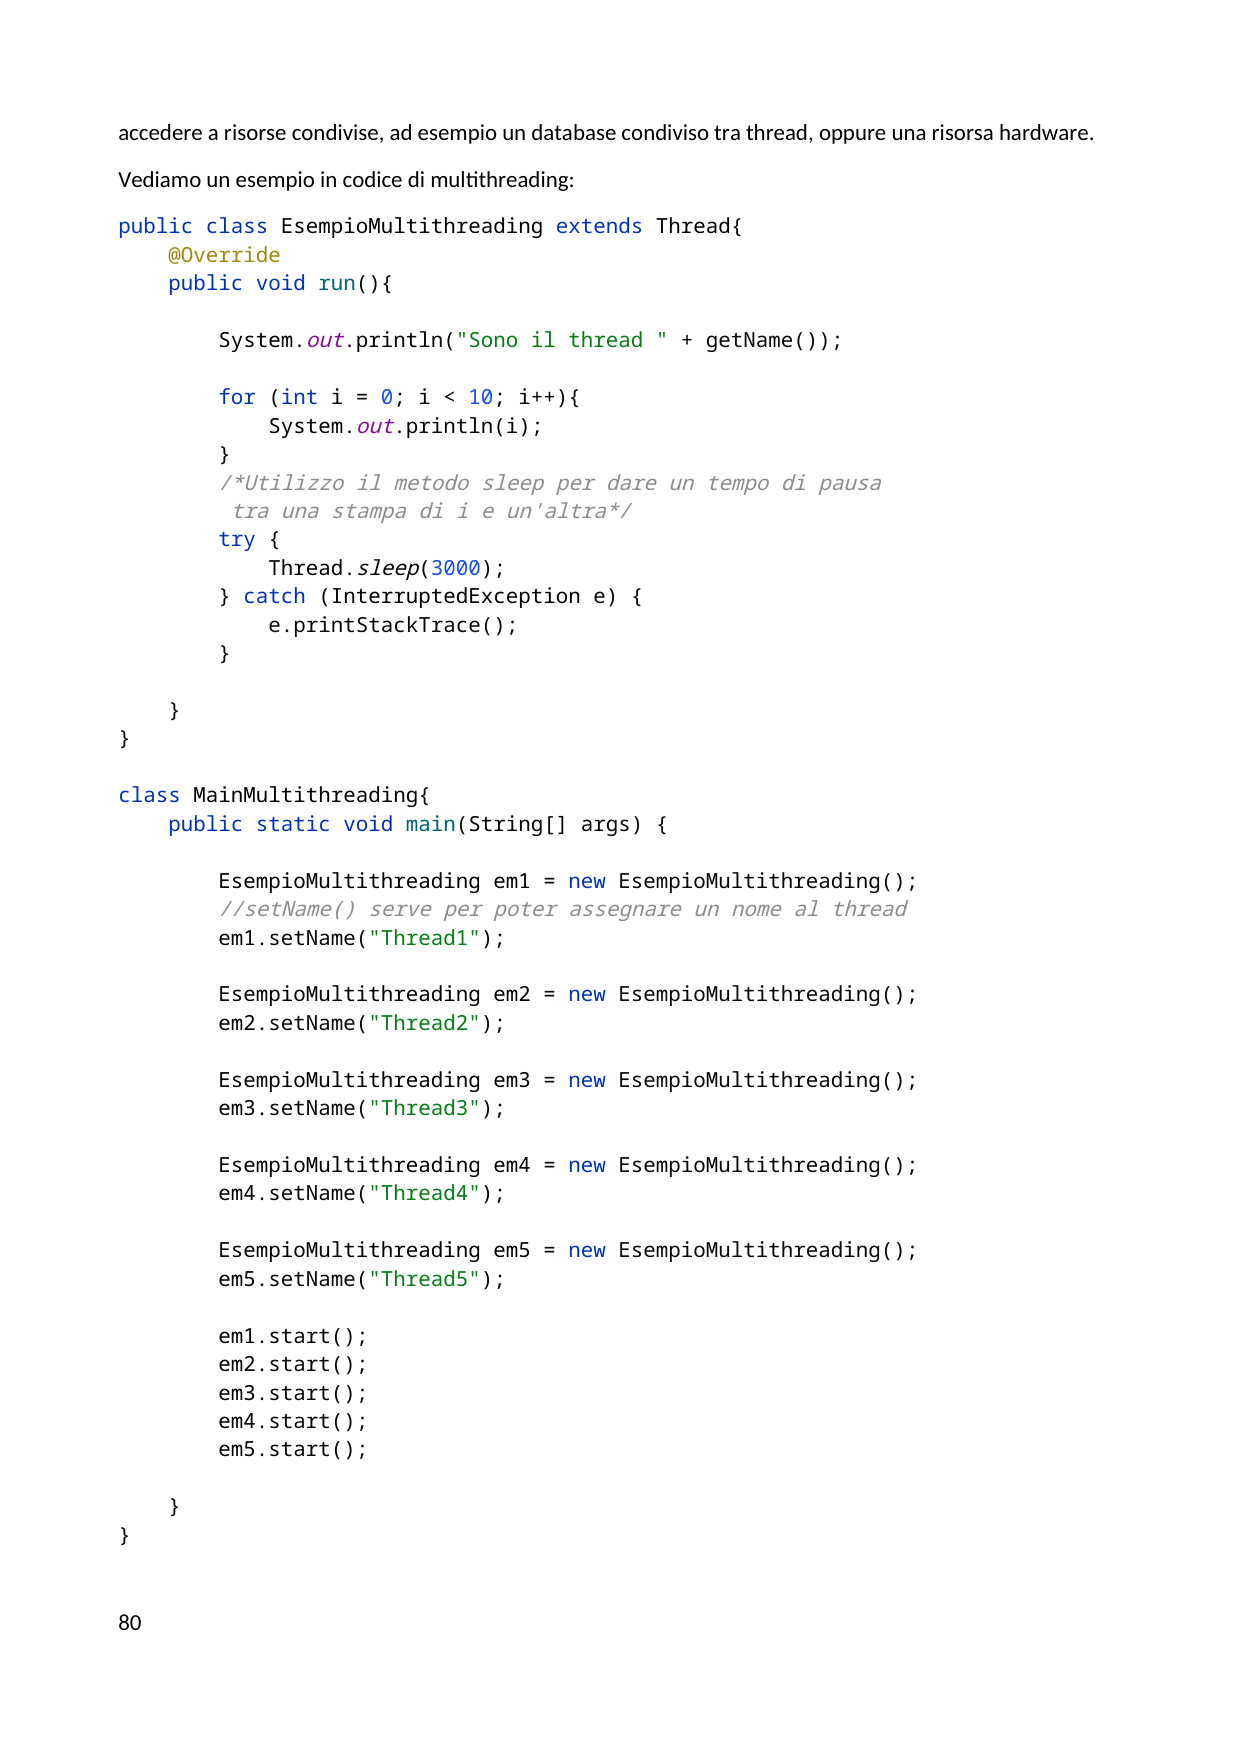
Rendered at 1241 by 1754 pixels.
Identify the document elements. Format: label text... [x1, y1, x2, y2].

text public class EsempioMultithreading extends Thread{ @Override public void run(){ System.out.println("Sono il thread " + getName()); for (int i = 0; i < 10; i++){ System.out.println(i); } /*Utilizzo il metodo sleep per dare un tempo di pausa tra una stampa di i e un'altra*/ try { Thread.sleep(3000); } catch (InterruptedException e) { e.printStackTrace(); } } } class MainMultithreading{ public static void main(String[] args) { EsempioMultithreading em1 = new EsempioMultithreading(); //setName() serve per poter assegnare un nome al thread em1.setName("Thread1"); EsempioMultithreading em2 = new EsempioMultithreading(); em2.setName("Thread2"); EsempioMultithreading em3 = new EsempioMultithreading(); em3.setName("Thread3"); EsempioMultithreading em4 = new EsempioMultithreading(); em4.setName("Thread4"); EsempioMultithreading em5 = new EsempioMultithreading(); em5.setName("Thread5"); em1.start(); em2.start(); em3.start(); em4.start(); em5.start(); } } [118, 212, 1122, 1548]
text Vediamo un esempio in codice di multithreading: [118, 165, 1122, 193]
text accedere a risorse condivise, ad esempio un database condiviso tra thread, oppure una risorsa hardware. [118, 118, 1122, 146]
